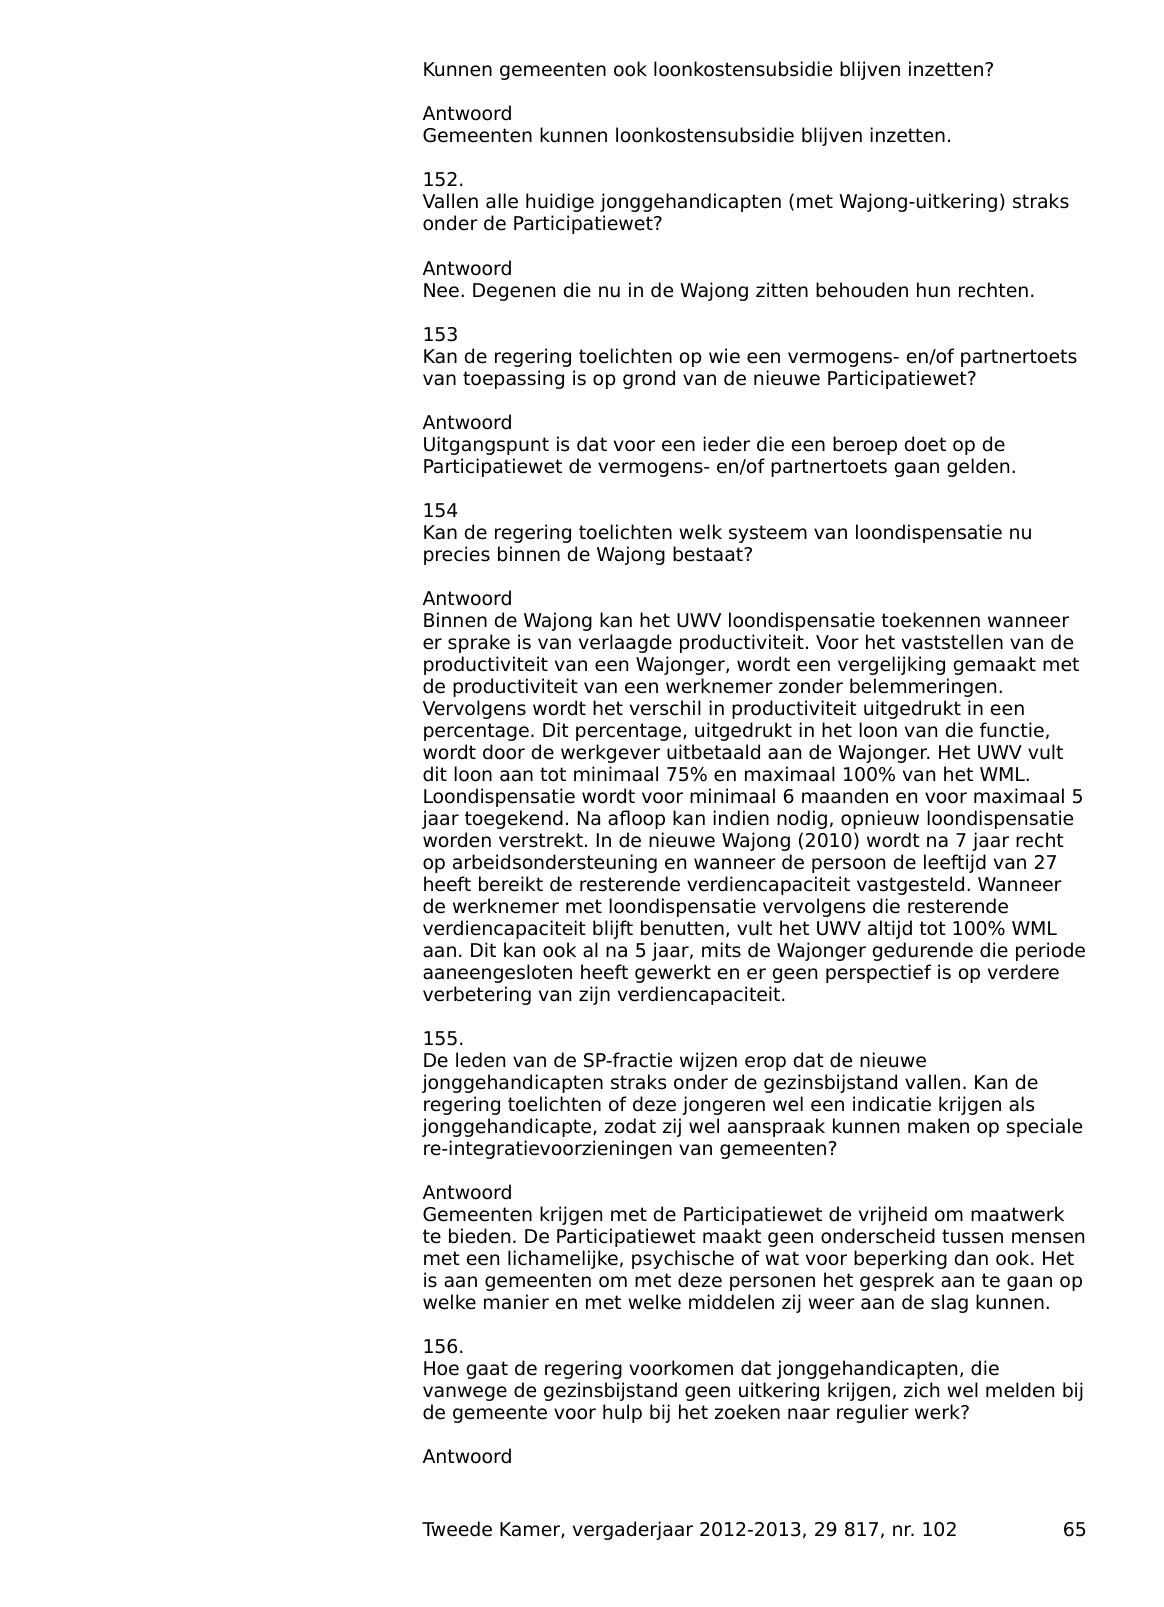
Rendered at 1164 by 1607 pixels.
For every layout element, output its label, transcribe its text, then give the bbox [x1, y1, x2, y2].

text Antwoord [422, 103, 1087, 125]
text Antwoord [422, 257, 1087, 279]
text 153 [422, 324, 1087, 346]
text Hoe gaat de regering voorkomen dat jonggehandicapten, die vanwege de gezinsbijstand geen uitkering krijgen, zich wel melden bij de gemeente voor hulp bij het zoeken naar regulier werk? [422, 1358, 1087, 1424]
text Binnen de Wajong kan het UWV loondispensatie toekennen wanneer er sprake is van verlaagde productiviteit. Voor het vaststellen van de productiviteit van een Wajonger, wordt een vergelijking gemaakt met de productiviteit van een werknemer zonder belemmeringen. Vervolgens wordt het verschil in productiviteit uitgedrukt in een percentage. Dit percentage, uitgedrukt in het loon van die functie, wordt door de werkgever uitbetaald aan de Wajonger. Het UWV vult dit loon aan tot minimaal 75% en maximaal 100% van het WML. Loondispensatie wordt voor minimaal 6 maanden en voor maximaal 5 jaar toegekend. Na afloop kan indien nodig, opnieuw loondispensatie worden verstrekt. In de nieuwe Wajong (2010) wordt na 7 jaar recht op arbeidsondersteuning en wanneer de persoon de leeftijd van 27 heeft bereikt de resterende verdiencapaciteit vastgesteld. Wanneer de werknemer met loondispensatie vervolgens die resterende verdiencapaciteit blijft benutten, vult het UWV altijd tot 100% WML aan. Dit kan ook al na 5 jaar, mits de Wajonger gedurende die periode aaneengesloten heeft gewerkt en er geen perspectief is op verdere verbetering van zijn verdiencapaciteit. [422, 610, 1087, 1006]
text Kan de regering toelichten op wie een vermogens- en/of partnertoets van toepassing is op grond van de nieuwe Participatiewet? [422, 346, 1087, 389]
text 156. [422, 1336, 1087, 1358]
text Antwoord [422, 1446, 1087, 1468]
text Antwoord [422, 1182, 1087, 1204]
text Vallen alle huidige jonggehandicapten (met Wajong-uitkering) straks onder de Participatiewet? [422, 191, 1087, 235]
text Antwoord [422, 412, 1087, 434]
text 155. [422, 1028, 1087, 1050]
text 152. [422, 169, 1087, 191]
text Nee. Degenen die nu in de Wajong zitten behouden hun rechten. [422, 279, 1087, 301]
text De leden van de SP-fractie wijzen erop dat de nieuwe jonggehandicapten straks onder de gezinsbijstand vallen. Kan de regering toelichten of deze jongeren wel een indicatie krijgen als jonggehandicapte, zodat zij wel aanspraak kunnen maken op speciale re-integratievoorzieningen van gemeenten? [422, 1050, 1087, 1160]
text Uitgangspunt is dat voor een ieder die een beroep doet op de Participatiewet de vermogens- en/of partnertoets gaan gelden. [422, 434, 1087, 478]
text Kunnen gemeenten ook loonkostensubsidie blijven inzetten? [422, 59, 1087, 81]
text Antwoord [422, 588, 1087, 610]
text 154 [422, 500, 1087, 522]
text Gemeenten kunnen loonkostensubsidie blijven inzetten. [422, 125, 1087, 147]
text Gemeenten krijgen met de Participatiewet de vrijheid om maatwerk te bieden. De Participatiewet maakt geen onderscheid tussen mensen met een lichamelijke, psychische of wat voor beperking dan ook. Het is aan gemeenten om met deze personen het gesprek aan te gaan op welke manier en met welke middelen zij weer aan de slag kunnen. [422, 1204, 1087, 1314]
text Kan de regering toelichten welk systeem van loondispensatie nu precies binnen de Wajong bestaat? [422, 522, 1087, 566]
